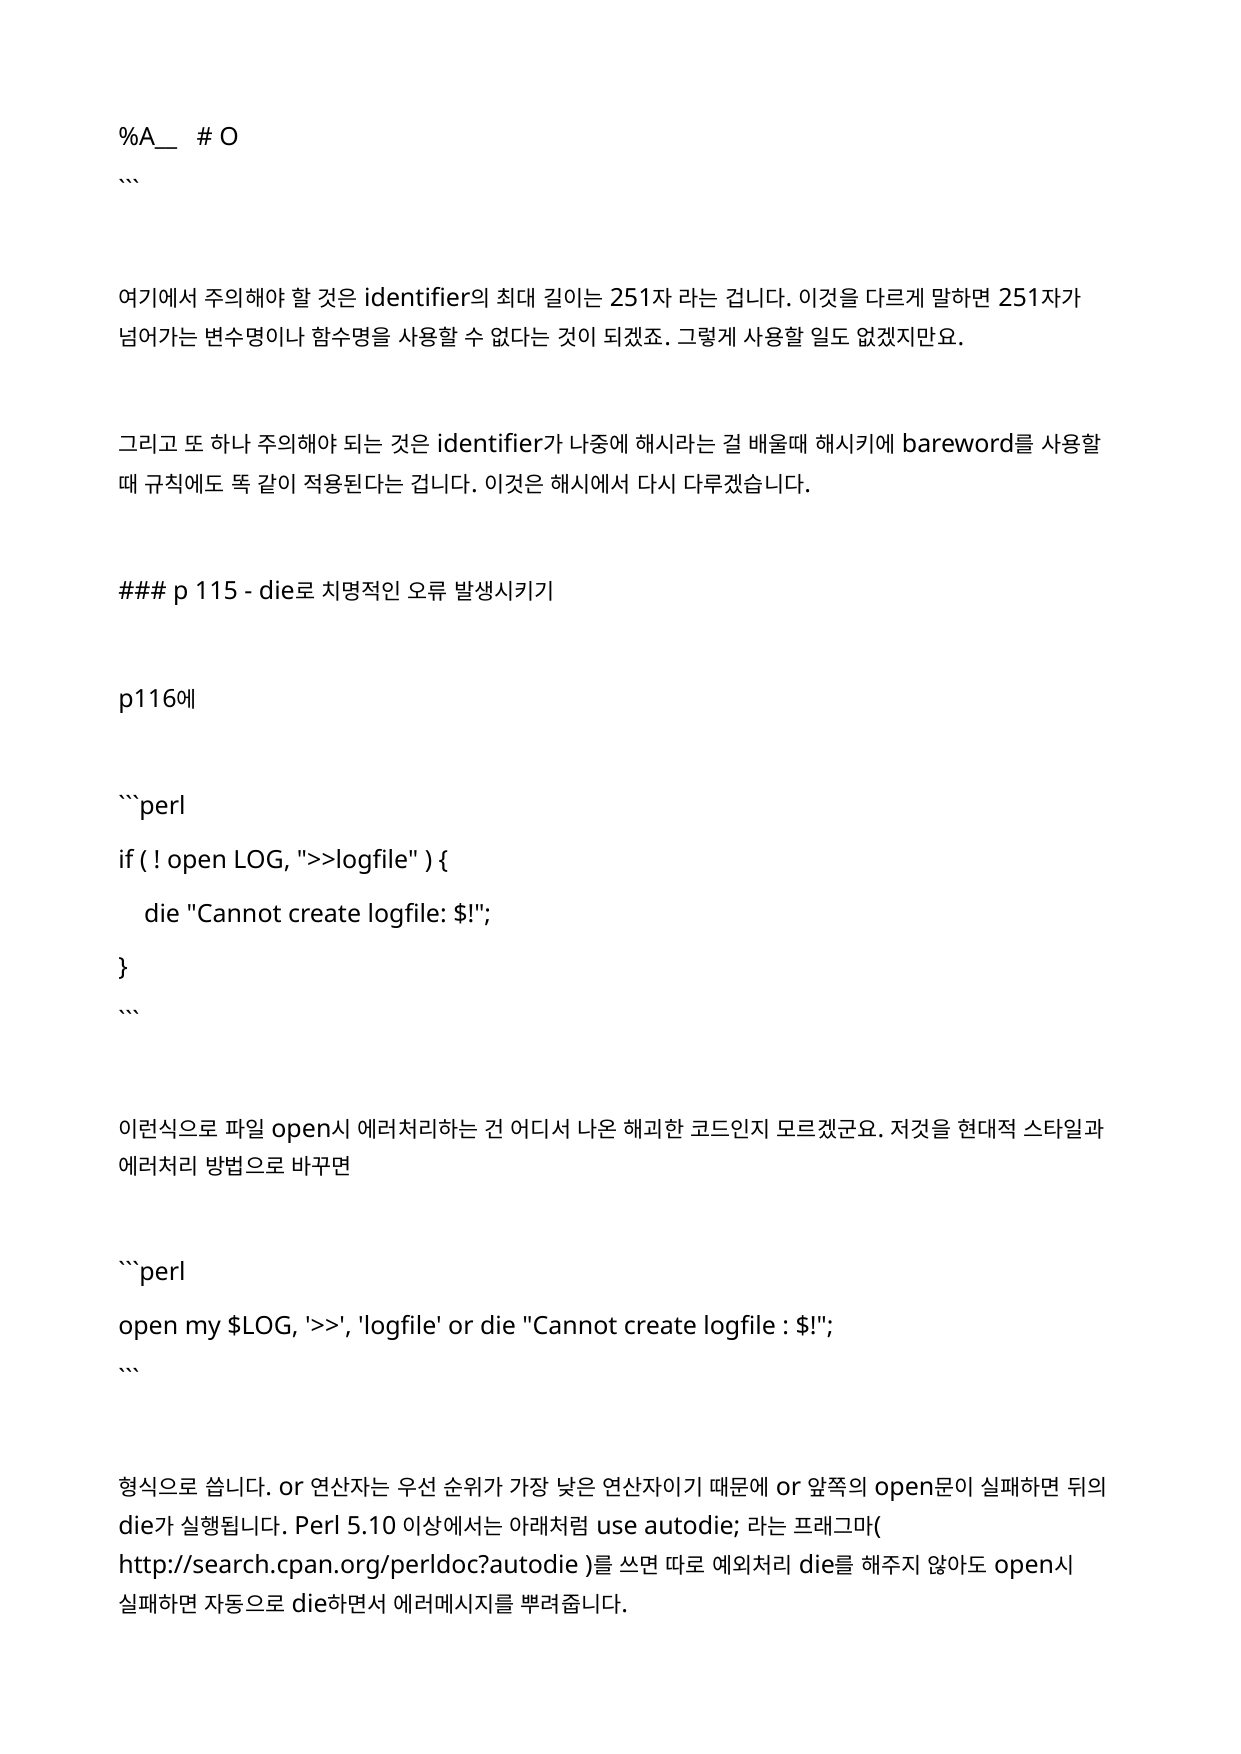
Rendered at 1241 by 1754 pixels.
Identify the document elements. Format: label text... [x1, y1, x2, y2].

text %A__ # O [118, 118, 1122, 152]
text p116에 [118, 680, 1122, 714]
text ```perl [118, 1254, 1122, 1288]
text } [118, 949, 1122, 983]
text ```perl [118, 788, 1122, 822]
text 여기에서 주의해야 할 것은 identifier의 최대 길이는 251자 라는 겁니다. 이것을 다르게 말하면 251자가 넘어가는 변수명이나 함수명을 사용할 수 없다는 것이 되겠죠. 그렇게 사용할 일도 없겠지만요. [118, 279, 1122, 353]
text ``` [118, 1003, 1122, 1037]
text if ( ! open LOG, ">>logfile" ) { [118, 841, 1122, 876]
text ``` [118, 1361, 1122, 1395]
text die "Cannot create logfile: $!"; [118, 895, 1122, 929]
text open my $LOG, '>>', 'logfile' or die "Cannot create logfile : $!"; [118, 1307, 1122, 1341]
text ``` [118, 172, 1122, 206]
text 그리고 또 하나 주의해야 되는 것은 identifier가 나중에 해시라는 걸 배울때 해시키에 bareword를 사용할 때 규칙에도 똑 같이 적용된다는 겁니다. 이것은 해시에서 다시 다루겠습니다. [118, 426, 1122, 499]
text 이런식으로 파일 open시 에러처리하는 건 어디서 나온 해괴한 코드인지 모르겠군요. 저것을 현대적 스타일과 에러처리 방법으로 바꾸면 [118, 1110, 1122, 1181]
text 형식으로 씁니다. or 연산자는 우선 순위가 가장 낮은 연산자이기 때문에 or 앞쪽의 open문이 실패하면 뒤의 die가 실행됩니다. Perl 5.10 이상에서는 아래처럼 use autodie; 라는 프래그마( http://search.cpan.org/perldoc?autodie )를 쓰면 따로 예외처리 die를 해주지 않아도 open시 실패하면 자동으로 die하면서 에러메시지를 뿌려줍니다. [118, 1469, 1122, 1620]
text ### p 115 - die로 치명적인 오류 발생시키기 [118, 573, 1122, 607]
